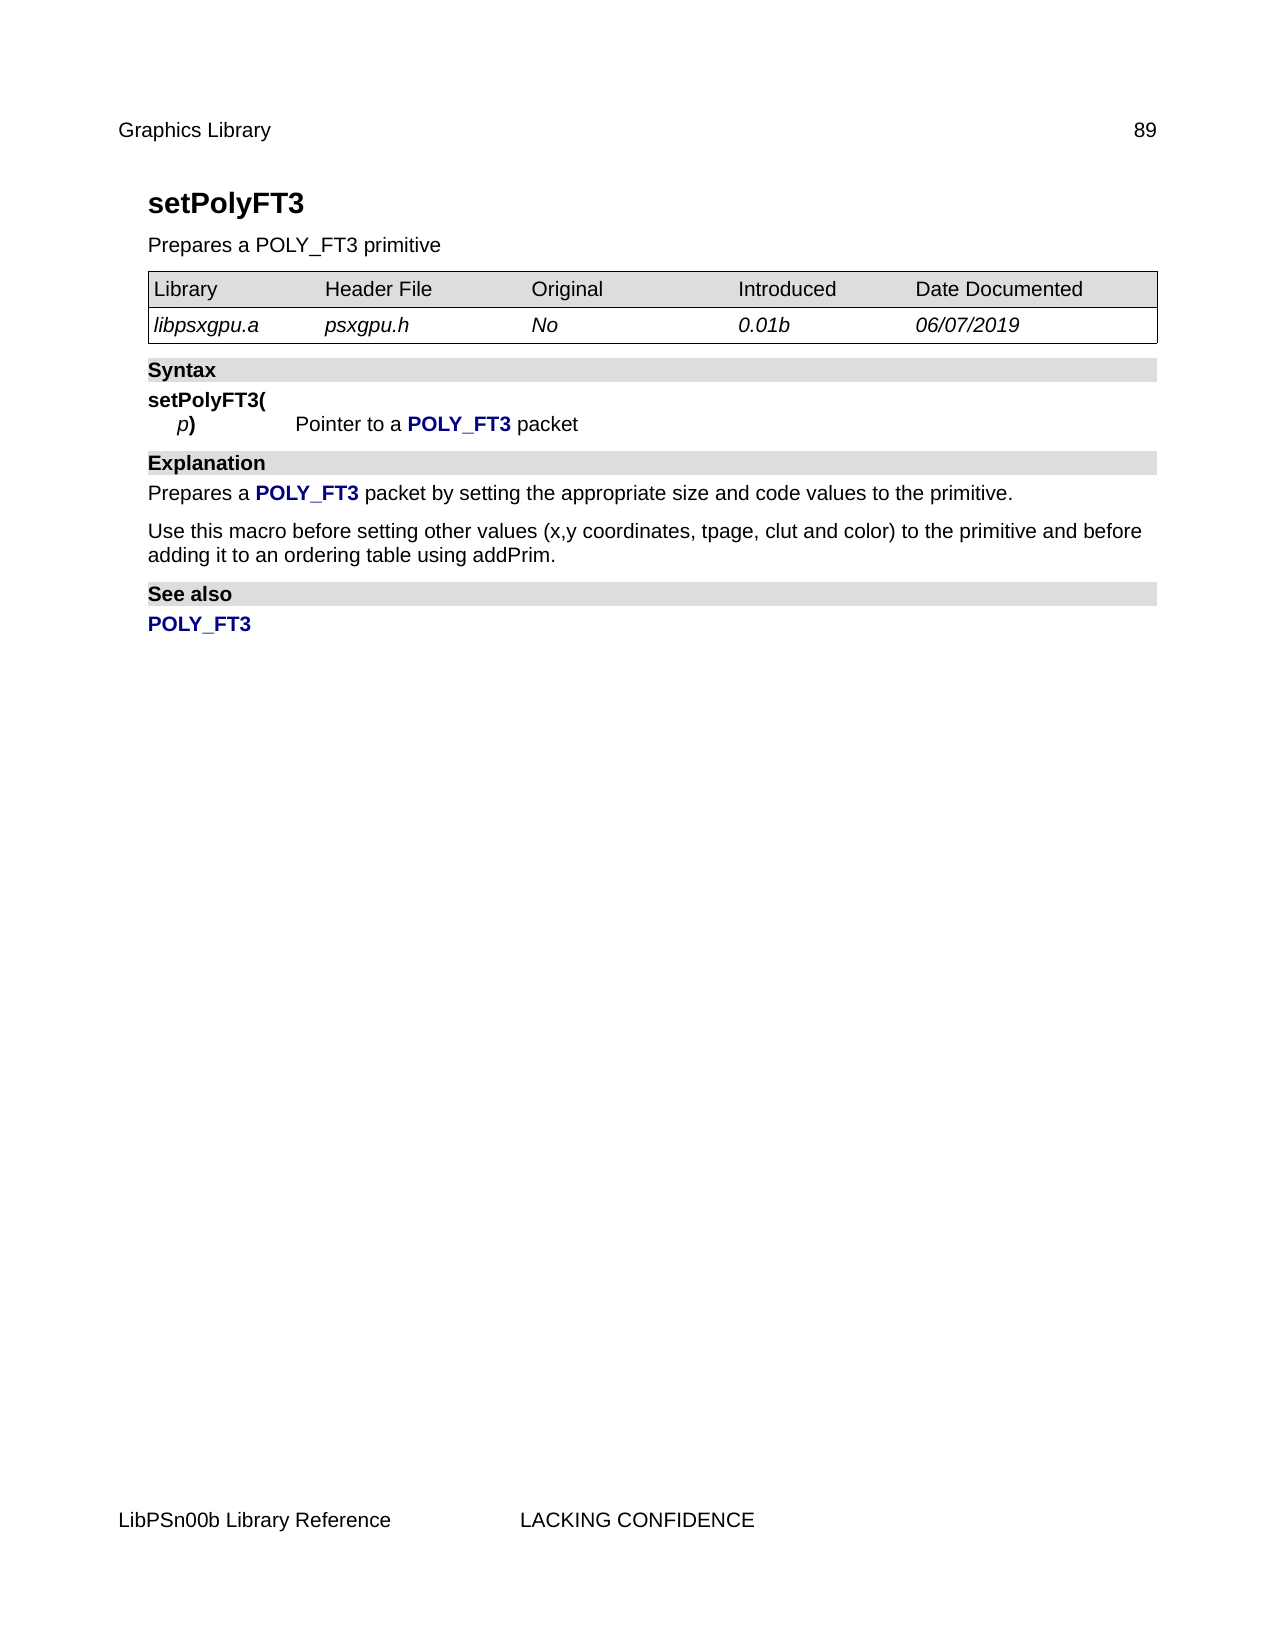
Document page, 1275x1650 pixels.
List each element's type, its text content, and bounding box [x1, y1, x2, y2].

subtitle Syntax [148, 358, 1157, 382]
text Library Header File Original Introduced Date Documented [149, 272, 1157, 307]
text Prepares a POLY_FT3 primitive [148, 232, 1157, 256]
text Prepares a POLY_FT3 packet by setting the appropriate size and code values to the primitive. [148, 481, 1157, 504]
subtitle Explanation [148, 451, 1157, 475]
subtitle setPolyFT3 [148, 186, 1157, 220]
subtitle See also [148, 582, 1157, 606]
text POLY_FT3 [148, 612, 1157, 636]
text Use this macro before setting other values (x,y coordinates, tpage, clut and color) to the primitive and before adding it to an ordering table using addPrim. [148, 519, 1157, 567]
text setPolyFT3( [148, 388, 1157, 412]
text libpsxgpu.a psxgpu.h No 0.01b 06/07/2019 [149, 308, 1157, 343]
text p) Pointer to a POLY_FT3 packet [148, 412, 1157, 436]
